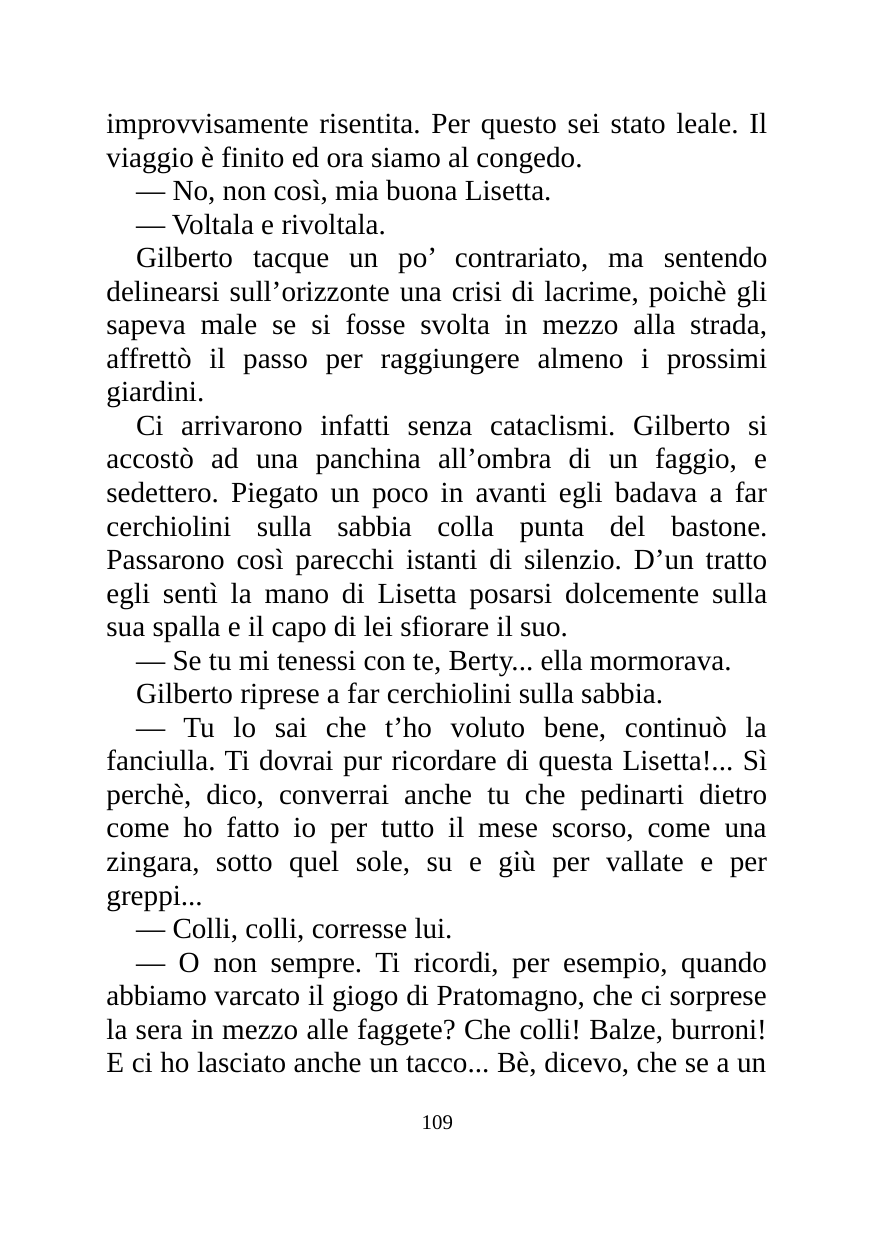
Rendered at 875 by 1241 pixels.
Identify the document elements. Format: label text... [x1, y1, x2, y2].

text — Voltala e rivoltala. [106, 207, 768, 240]
text Gilberto tacque un po’ contrariato, ma sentendo delinearsi sull’orizzonte una crisi di lacrime, poichè gli sapeva male se si fosse svolta in mezzo alla strada, affrettò il passo per raggiungere almeno i prossimi giardini. [106, 240, 768, 408]
text Ci arrivarono infatti senza cataclismi. Gilberto si accostò ad una panchina all’ombra di un faggio, e sedettero. Piegato un poco in avanti egli badava a far cerchiolini sulla sabbia colla punta del bastone. Passarono così parecchi istanti di silenzio. D’un tratto egli sentì la mano di Lisetta posarsi dolcemente sulla sua spalla e il capo di lei sfiorare il suo. [106, 408, 768, 643]
text — Colli, colli, corresse lui. [106, 911, 768, 945]
text improvvisamente risentita. Per questo sei stato leale. Il viaggio è finito ed ora siamo al congedo. [106, 106, 768, 173]
text — No, non così, mia buona Lisetta. [106, 173, 768, 207]
text — O non sempre. Ti ricordi, per esempio, quando abbiamo varcato il giogo di Pratomagno, che ci sorprese la sera in mezzo alle faggete? Che colli! Balze, burroni! E ci ho lasciato anche un tacco... Bè, dicevo, che se a un [106, 945, 768, 1079]
text — Se tu mi tenessi con te, Berty... ella mormorava. [106, 643, 768, 676]
text Gilberto riprese a far cerchiolini sulla sabbia. [106, 676, 768, 710]
text — Tu lo sai che t’ho voluto bene, continuò la fanciulla. Ti dovrai pur ricordare di questa Lisetta!... Sì perchè, dico, converrai anche tu che pedinarti dietro come ho fatto io per tutto il mese scorso, come una zingara, sotto quel sole, su e giù per vallate e per greppi... [106, 710, 768, 911]
